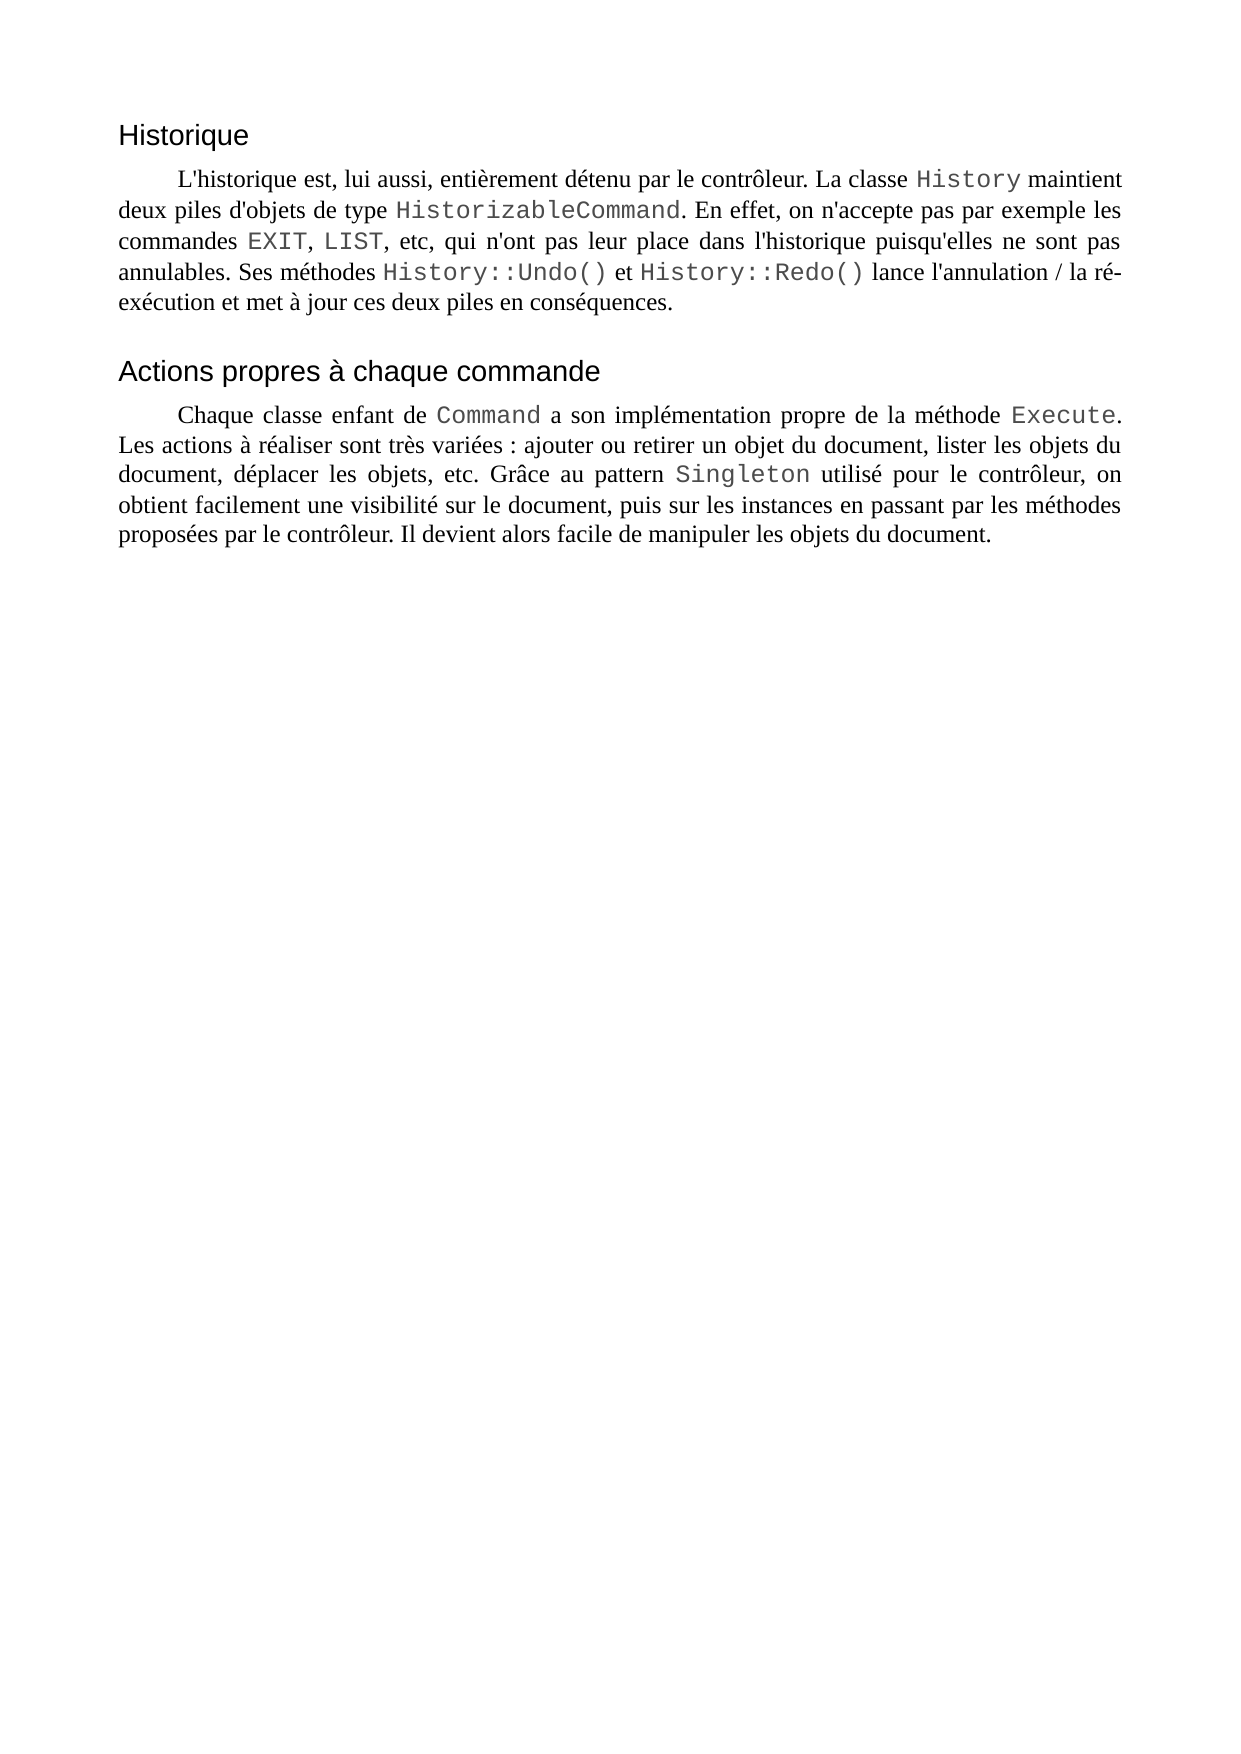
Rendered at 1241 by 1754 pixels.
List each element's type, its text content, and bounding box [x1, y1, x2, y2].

text L'historique est, lui aussi, entièrement détenu par le contrôleur. La classe History maintient deux piles d'objets de type HistorizableCommand. En effet, on n'accepte pas par exemple les commandes EXIT, LIST, etc, qui n'ont pas leur place dans l'historique puisqu'elles ne sont pas annulables. Ses méthodes History::Undo() et History::Redo() lance l'annulation / la ré-exécution et met à jour ces deux piles en conséquences. [118, 164, 1122, 316]
subtitle Actions propres à chaque commande [118, 354, 1122, 387]
text Chaque classe enfant de Command a son implémentation propre de la méthode Execute. Les actions à réaliser sont très variées : ajouter ou retirer un objet du document, lister les objets du document, déplacer les objets, etc. Grâce au pattern Singleton utilisé pour le contrôleur, on obtient facilement une visibilité sur le document, puis sur les instances en passant par les méthodes proposées par le contrôleur. Il devient alors facile de manipuler les objets du document. [118, 400, 1122, 548]
subtitle Historique [118, 118, 1122, 152]
